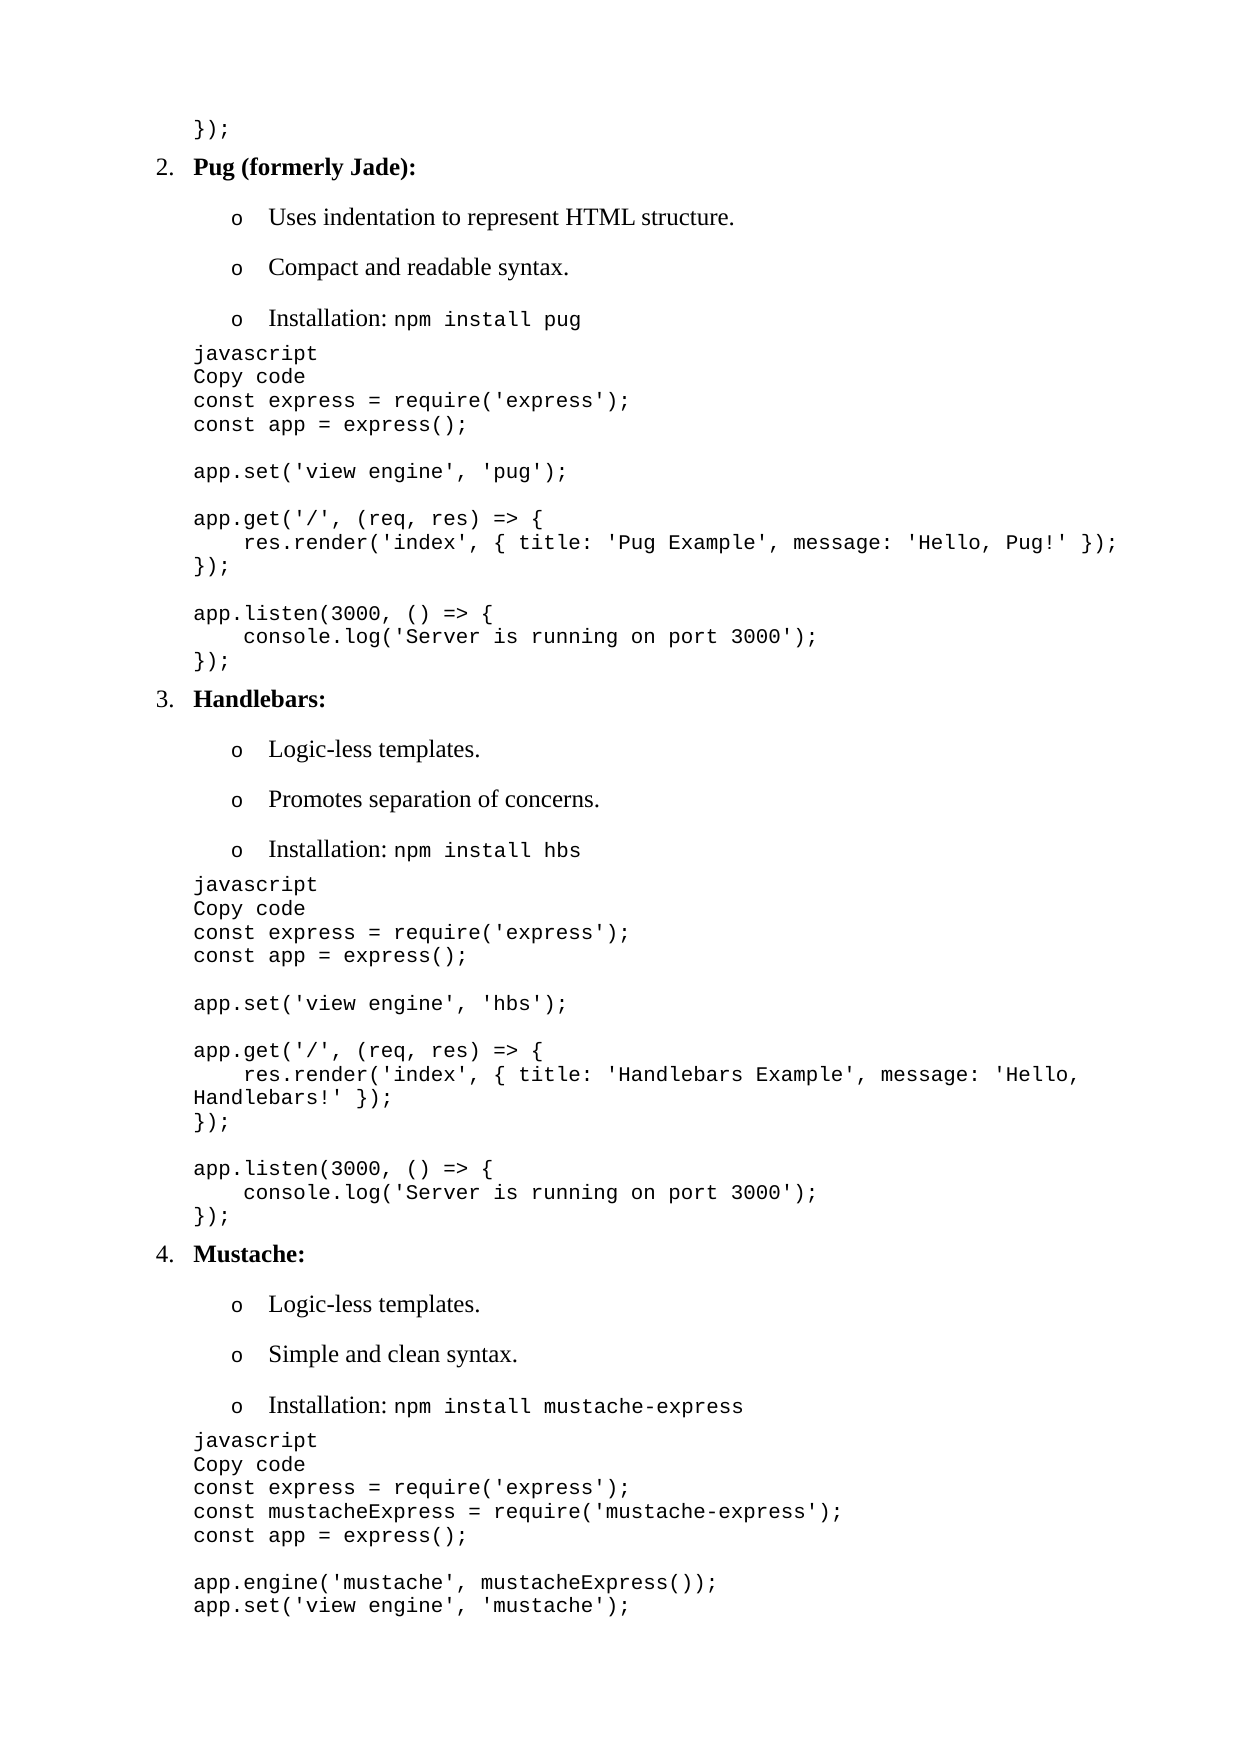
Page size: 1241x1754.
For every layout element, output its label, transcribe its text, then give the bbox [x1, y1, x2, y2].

text const mustacheExpress = require('mustache-express'); [193, 1501, 1122, 1524]
text const app = express(); [193, 945, 1122, 969]
text javascript [193, 1430, 1122, 1454]
text }); [193, 1206, 1122, 1229]
text console.log('Server is running on port 3000'); [193, 626, 1122, 650]
text app.set('view engine', 'hbs'); [193, 993, 1122, 1016]
list Simple and clean syntax. [231, 1339, 1122, 1369]
text app.set('view engine', 'pug'); [193, 461, 1122, 484]
list Logic-less templates. [231, 1289, 1122, 1319]
text res.render('index', { title: 'Pug Example', message: 'Hello, Pug!' }); [193, 532, 1122, 555]
list Installation: npm install mustache-express [231, 1390, 1122, 1419]
list Promotes separation of concerns. [231, 784, 1122, 814]
list Handlebars: [156, 684, 1122, 713]
text app.set('view engine', 'mustache'); [193, 1596, 1122, 1619]
list Mustache: [156, 1239, 1122, 1268]
text app.engine('mustache', mustacheExpress()); [193, 1572, 1122, 1596]
text const app = express(); [193, 413, 1122, 437]
text app.get('/', (req, res) => { [193, 508, 1122, 532]
list Uses indentation to represent HTML structure. [231, 202, 1122, 231]
text console.log('Server is running on port 3000'); [193, 1182, 1122, 1206]
text }); [193, 1111, 1122, 1134]
list Installation: npm install hbs [231, 834, 1122, 864]
list Compact and readable syntax. [231, 252, 1122, 282]
text }); [193, 650, 1122, 674]
text const app = express(); [193, 1524, 1122, 1548]
text javascript [193, 343, 1122, 366]
text }); [193, 118, 1122, 142]
text }); [193, 555, 1122, 579]
list Logic-less templates. [231, 734, 1122, 763]
text Copy code [193, 366, 1122, 390]
list Installation: npm install pug [231, 303, 1122, 332]
text app.listen(3000, () => { [193, 1158, 1122, 1182]
text const express = require('express'); [193, 922, 1122, 945]
text Copy code [193, 1454, 1122, 1477]
text Copy code [193, 898, 1122, 922]
text app.listen(3000, () => { [193, 603, 1122, 626]
text res.render('index', { title: 'Handlebars Example', message: 'Hello, Handlebars!' }); [193, 1064, 1122, 1111]
text const express = require('express'); [193, 390, 1122, 413]
text app.get('/', (req, res) => { [193, 1040, 1122, 1064]
text const express = require('express'); [193, 1477, 1122, 1501]
text javascript [193, 874, 1122, 898]
list Pug (formerly Jade): [156, 152, 1122, 181]
